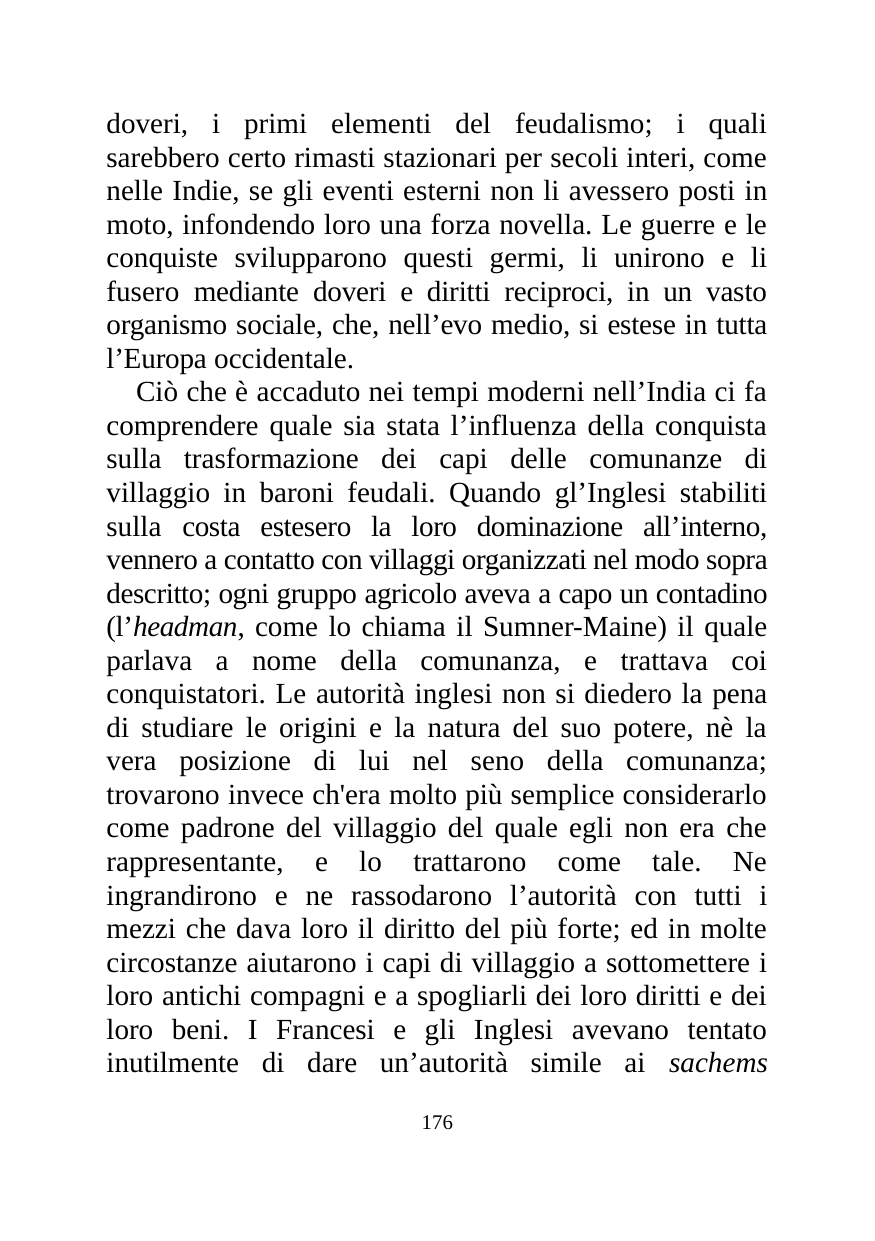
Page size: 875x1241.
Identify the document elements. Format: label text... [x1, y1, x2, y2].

text Ciò che è accaduto nei tempi moderni nell’India ci fa comprendere quale sia stata l’influenza della conquista sulla trasformazione dei capi delle comunanze di villaggio in baroni feudali. Quando gl’Inglesi stabiliti sulla costa estesero la loro dominazione all’interno, vennero a contatto con villaggi organizzati nel modo sopra descritto; ogni gruppo agricolo aveva a capo un contadino (l’headman, come lo chiama il Sumner-Maine) il quale parlava a nome della comunanza, e trattava coi conquistatori. Le autorità inglesi non si diedero la pena di studiare le origini e la natura del suo potere, nè la vera posizione di lui nel seno della comunanza; trovarono invece ch'era molto più semplice considerarlo come padrone del villaggio del quale egli non era che rappresentante, e lo trattarono come tale. Ne ingrandirono e ne rassodarono l’autorità con tutti i mezzi che dava loro il diritto del più forte; ed in molte circostanze aiutarono i capi di villaggio a sottomettere i loro antichi compagni e a spogliarli dei loro diritti e dei loro beni. I Francesi e gli Inglesi avevano tentato inutilmente di dare un’autorità simile ai sachems [106, 374, 768, 1079]
text doveri, i primi elementi del feudalismo; i quali sarebbero certo rimasti stazionari per secoli interi, come nelle Indie, se gli eventi esterni non li avessero posti in moto, infondendo loro una forza novella. Le guerre e le conquiste svilupparono questi germi, li unirono e li fusero mediante doveri e diritti reciproci, in un vasto organismo sociale, che, nell’evo medio, si estese in tutta l’Europa occidentale. [106, 106, 768, 374]
